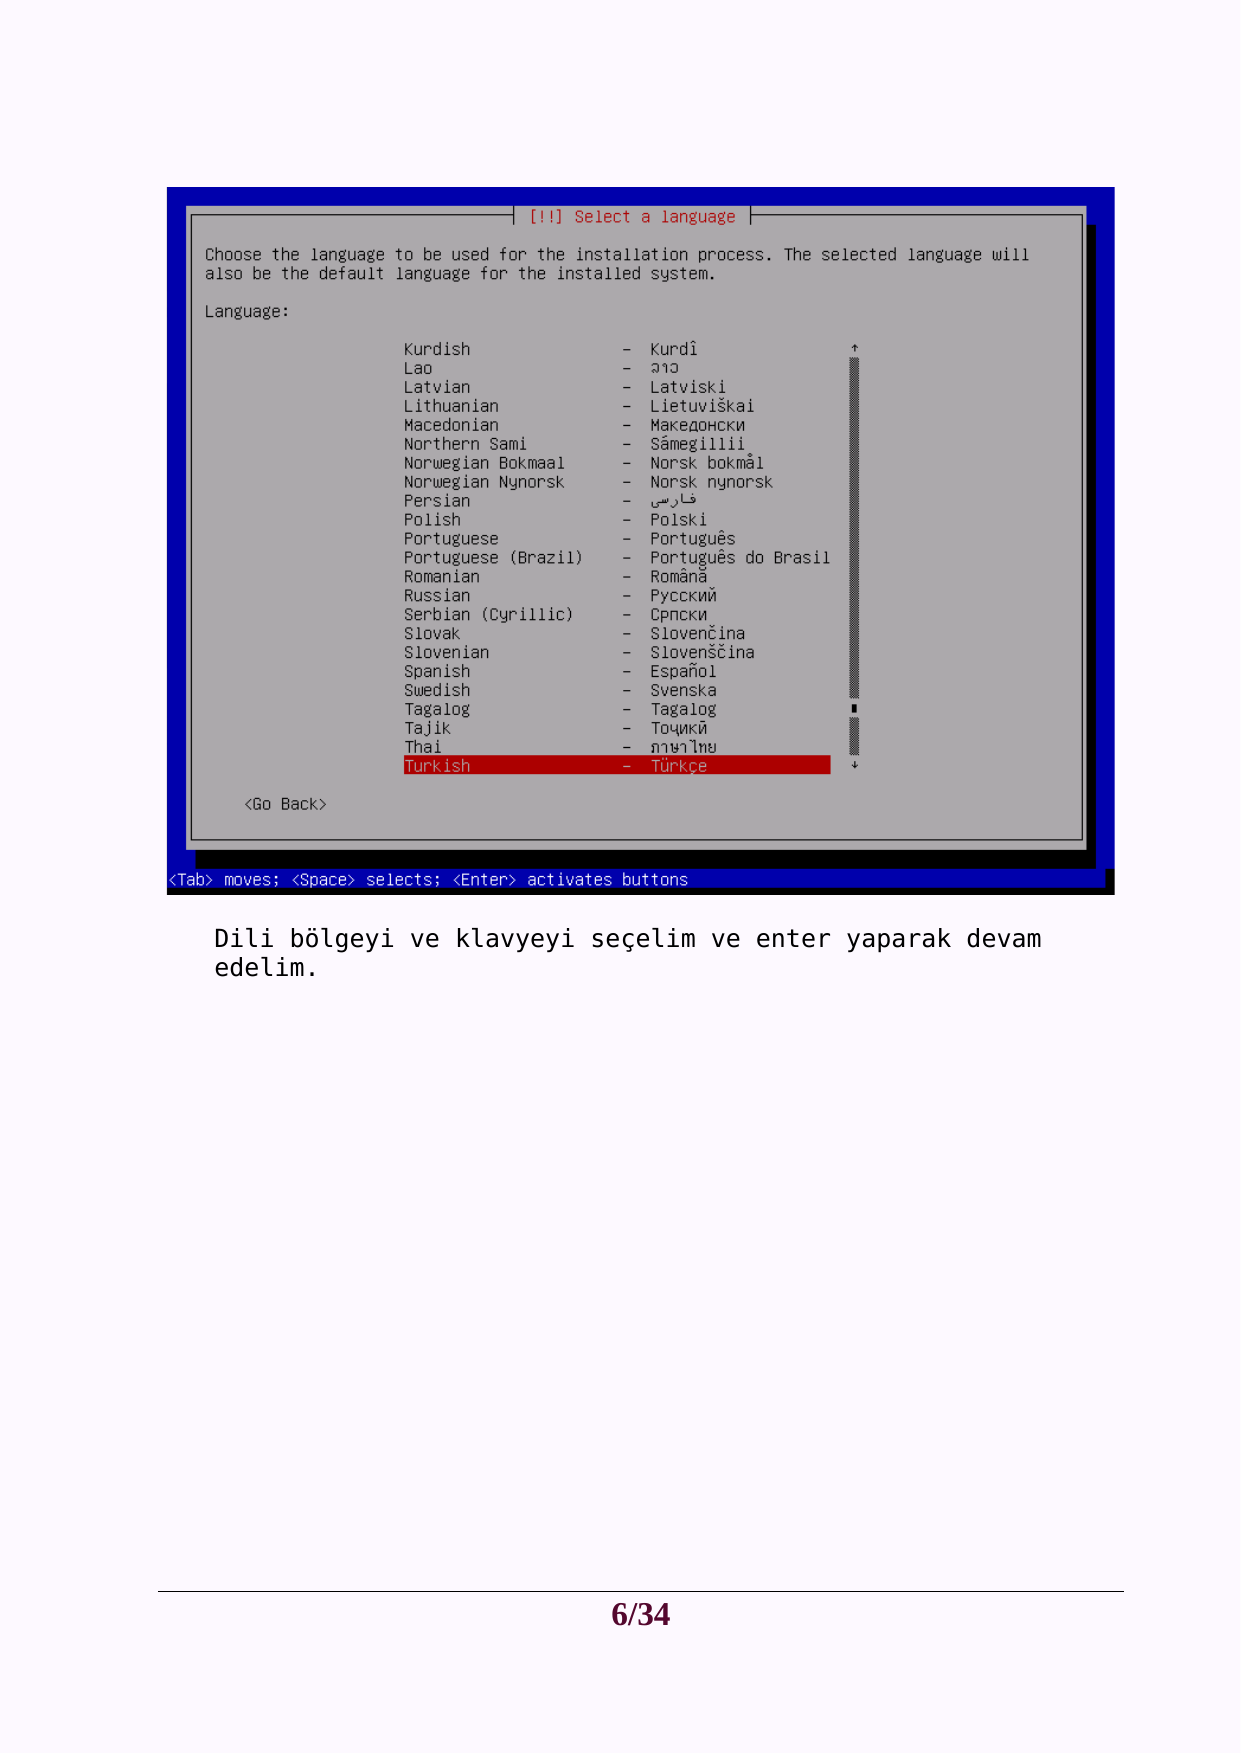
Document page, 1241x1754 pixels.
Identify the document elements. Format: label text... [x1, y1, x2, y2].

picture [166, 187, 1115, 895]
text Dili bölgeyi ve klavyeyi seçelim ve enter yaparak devam edelim. [214, 895, 1124, 982]
